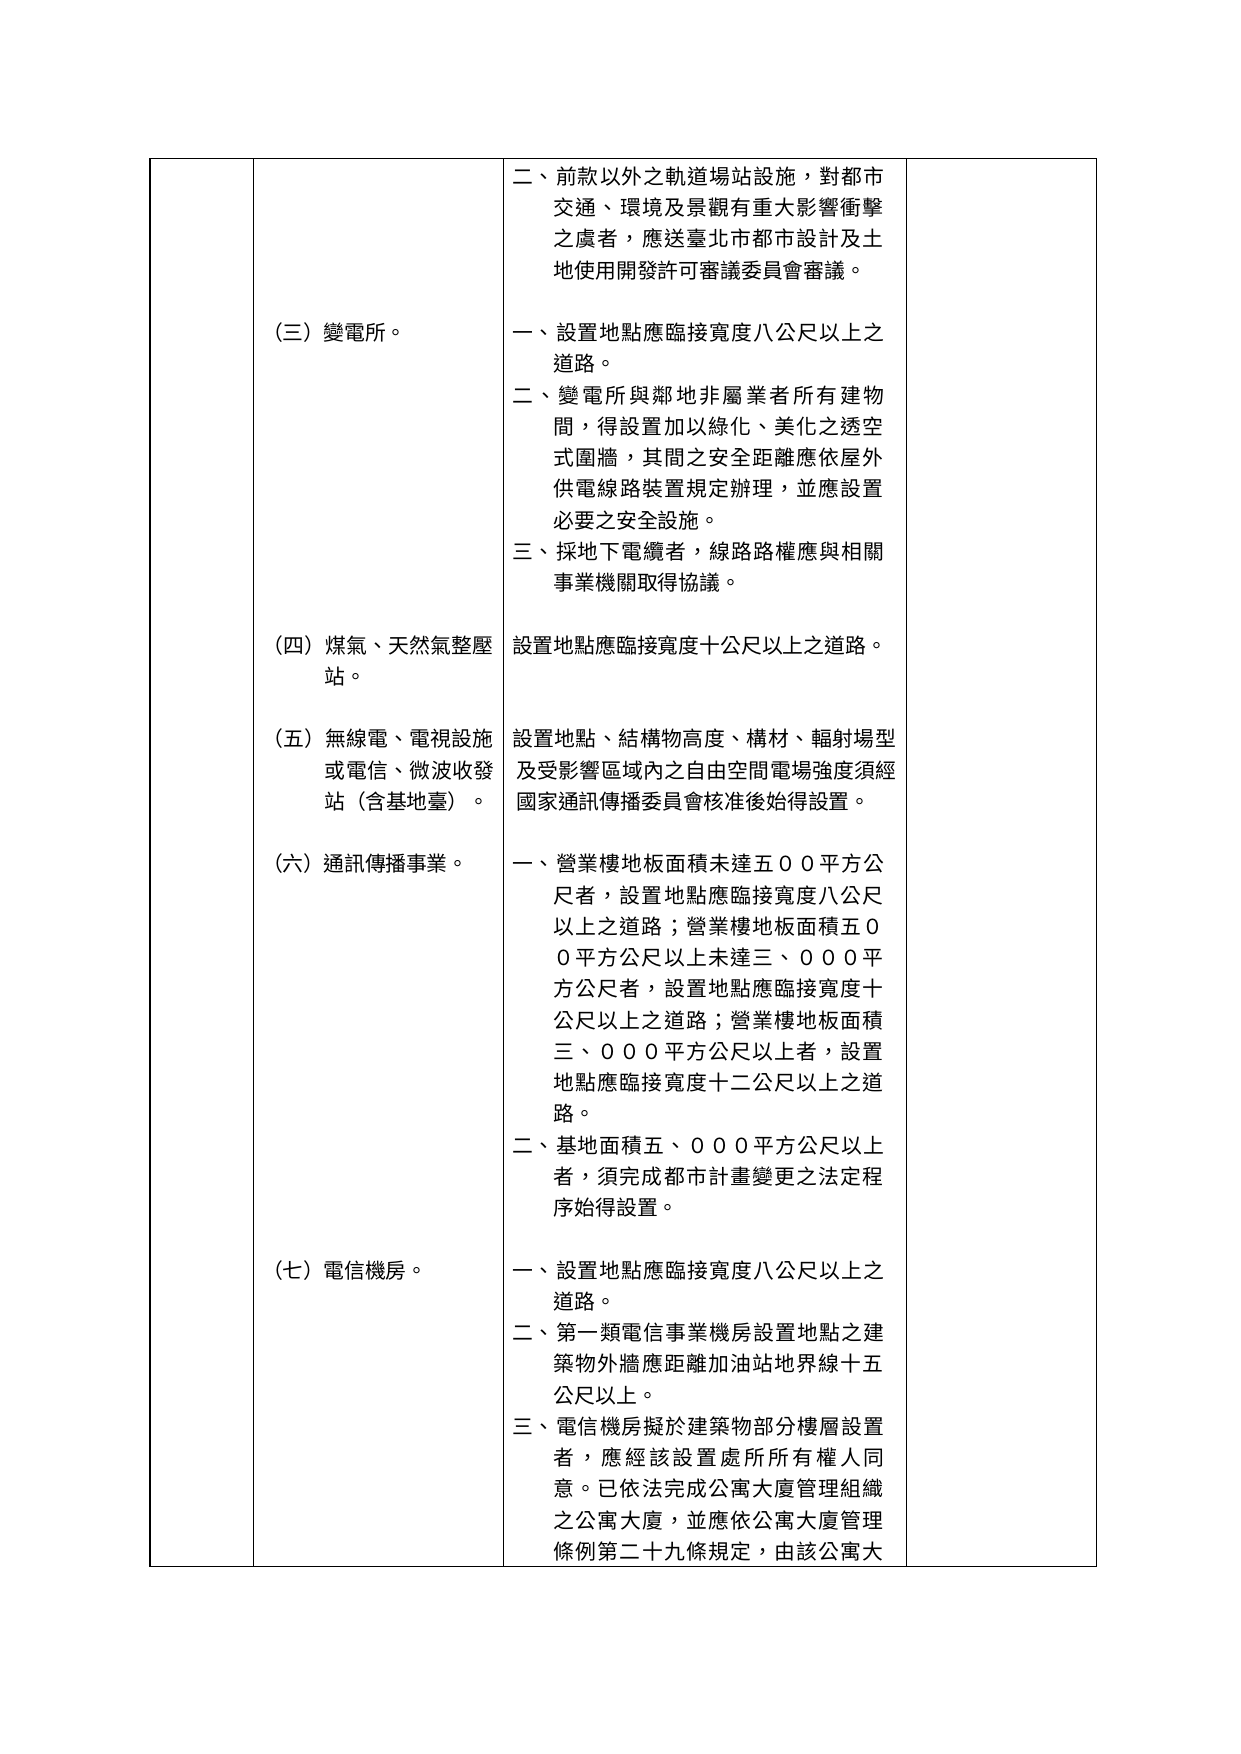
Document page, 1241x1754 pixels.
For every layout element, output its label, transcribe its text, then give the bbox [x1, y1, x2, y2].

table_cell [151, 159, 253, 1566]
table_cell [907, 159, 1096, 1566]
table_cell 二、前款以外之軌道場站設施，對都市交通、環境及景觀有重大影響衝擊之虞者，應送臺北市都市設計及土地使用開發許可審議委員會審議。 一、設置地點應臨接寬度八公尺以上之道路。 二、變電所與鄰地非屬業者所有建物間，得設置加以綠化、美化之透空式圍牆，其間之安全距離應依屋外供電線路裝置規定辦理，並應設置必要之安全設施。 三、採地下電纜者，線路路權應與相關事業機關取得協議。 設置地點應臨接寬度十公尺以上之道路。 設置地點、結構物高度、構材、輻射場型及受影響區域內之自由空間電場強度須經國家通訊傳播委員會核准後始得設置。 一、營業樓地板面積未達五００平方公尺者，設置地點應臨接寬度八公尺以上之道路；營業樓地板面積五００平方公尺以上未達三、０００平方公尺者，設置地點應臨接寬度十公尺以上之道路；營業樓地板面積三、０００平方公尺以上者，設置地點應臨接寬度十二公尺以上之道路。 二、基地面積五、０００平方公尺以上者，須完成都市計畫變更之法定程序始得設置。 一、設置地點應臨接寬度八公尺以上之道路。 二、第一類電信事業機房設置地點之建築物外牆應距離加油站地界線十五公尺以上。 三、電信機房擬於建築物部分樓層設置者，應經該設置處所所有權人同意。已依法完成公寓大廈管理組織之公寓大廈，並應依公寓大廈管理條例第二十九條規定，由該公寓大 [504, 159, 906, 1566]
table_cell （三）變電所。 （四）煤氣、天然氣整壓站。 （五）無線電、電視設施或電信、微波收發站（含基地臺）。 （六）通訊傳播事業。 （七）電信機房。 [254, 159, 503, 1566]
